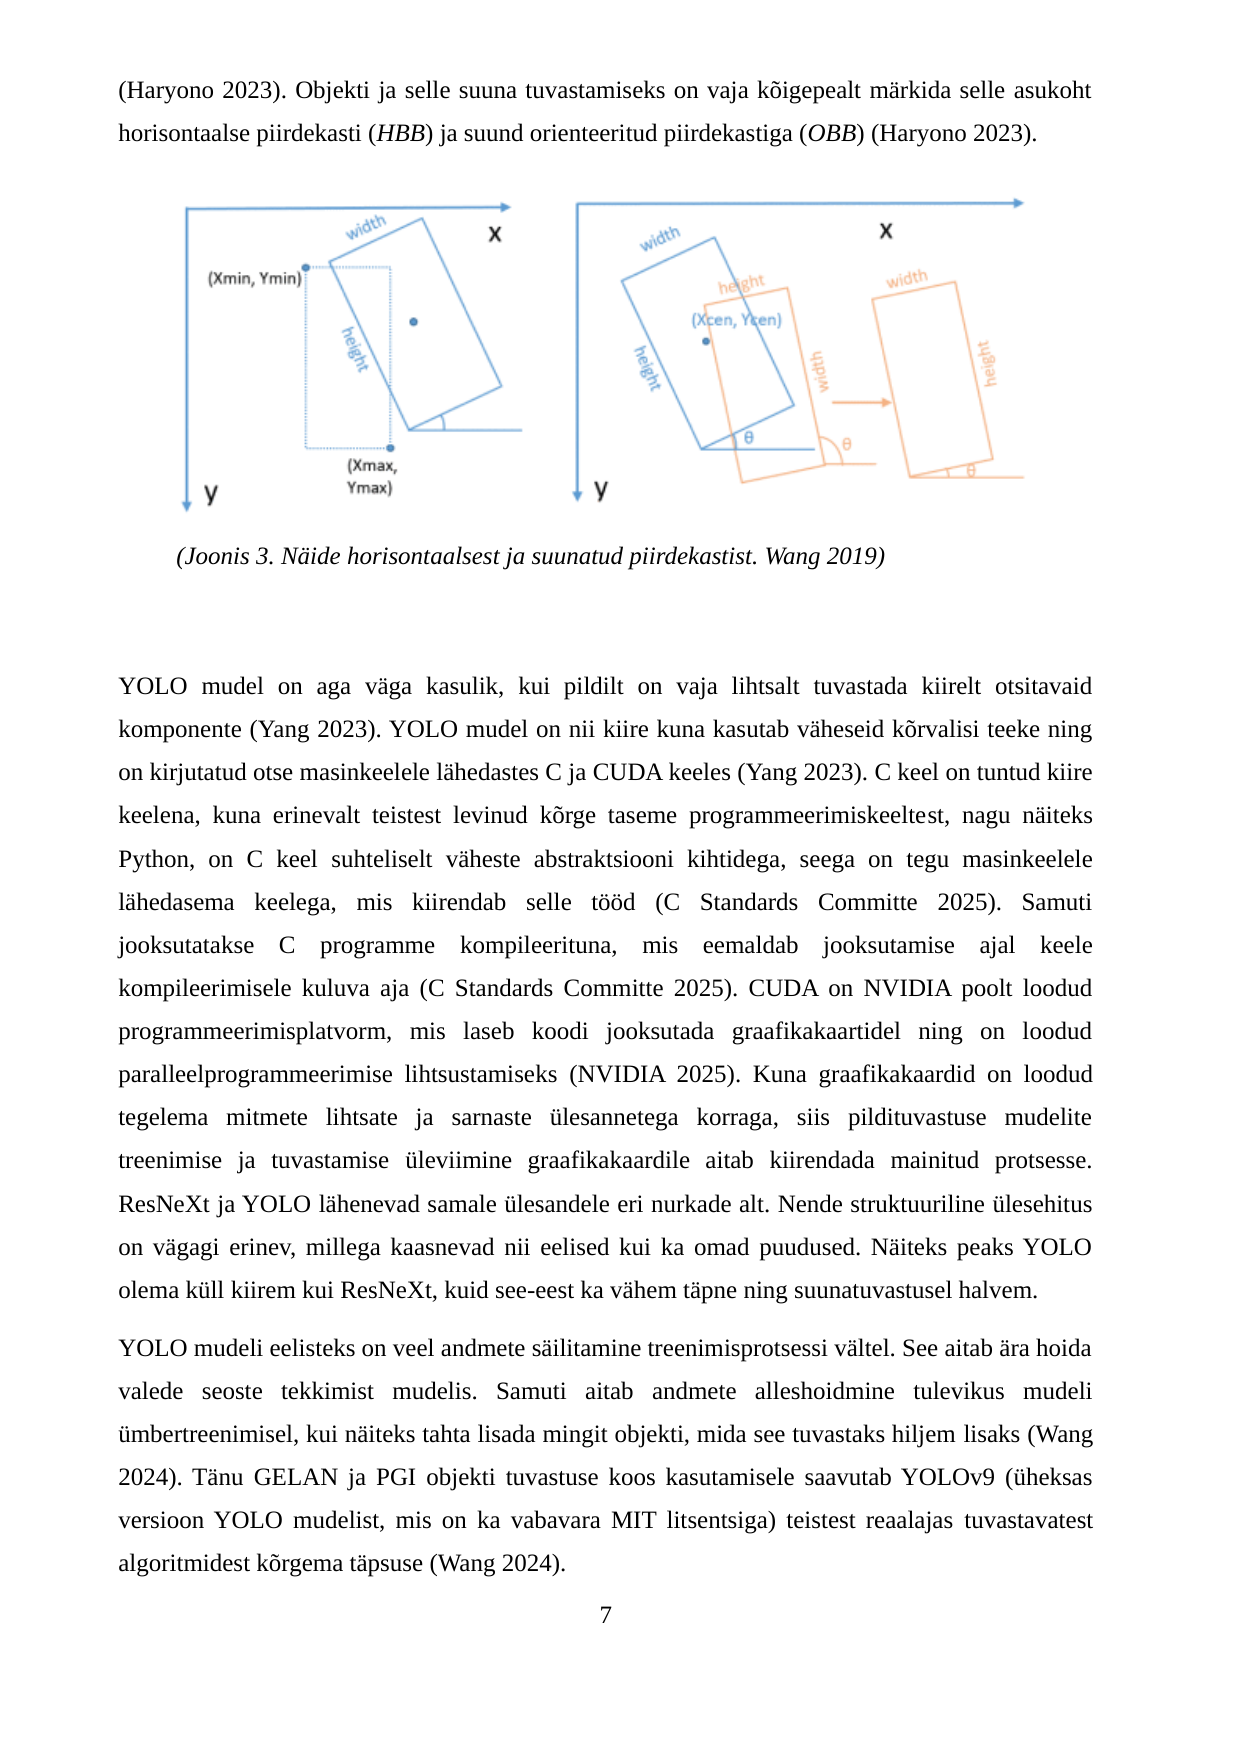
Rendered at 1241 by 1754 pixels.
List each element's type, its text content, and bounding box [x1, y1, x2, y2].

text (Joonis 3. Näide horisontaalsest ja suunatud piirdekastist. Wang 2019) [176, 529, 1035, 570]
text YOLO mudel on aga väga kasulik, kui pildilt on vaja lihtsalt tuvastada kiirelt otsitavaid komponente (Yang 2023). YOLO mudel on nii kiire kuna kasutab väheseid kõrvalisi teeke ning on kirjutatud otse masinkeelele lähedastes C ja CUDA keeles (Yang 2023). C keel on tuntud kiire keelena, kuna erinevalt teistest levinud kõrge taseme programmeerimiskeeltest, nagu näiteks Python, on C keel suhteliselt väheste abstraktsiooni kihtidega, seega on tegu masinkeelele lähedasema keelega, mis kiirendab selle tööd (C Standards Committe 2025). Samuti jooksutatakse C programme kompileerituna, mis eemaldab jooksutamise ajal keele kompileerimisele kuluva aja (C Standards Committe 2025). CUDA on NVIDIA poolt loodud programmeerimisplatvorm, mis laseb koodi jooksutada graafikakaartidel ning on loodud paralleelprogrammeerimise lihtsustamiseks (NVIDIA 2025). Kuna graafikakaardid on loodud tegelema mitmete lihtsate ja sarnaste ülesannetega korraga, siis pildituvastuse mudelite treenimise ja tuvastamise üleviimine graafikakaardile aitab kiirendada mainitud protsesse. ResNeXt ja YOLO lähenevad samale ülesandele eri nurkade alt. Nende struktuuriline ülesehitus on vägagi erinev, millega kaasnevad nii eelised kui ka omad puudused. Näiteks peaks YOLO olema küll kiirem kui ResNeXt, kuid see-eest ka vähem täpne ning suunatuvastusel halvem. [118, 671, 1093, 1304]
text YOLO mudeli eelisteks on veel andmete säilitamine treenimisprotsessi vältel. See aitab ära hoida valede seoste tekkimist mudelis. Samuti aitab andmete alleshoidmine tulevikus mudeli ümbertreenimisel, kui näiteks tahta lisada mingit objekti, mida see tuvastaks hiljem lisaks (Wang 2024). Tänu GELAN ja PGI objekti tuvastuse koos kasutamisele saavutab YOLOv9 (üheksas versioon YOLO mudelist, mis on ka vabavara MIT litsentsiga) teistest reaalajas tuvastavatest algoritmidest kõrgema täpsuse (Wang 2024). [118, 1333, 1093, 1577]
picture [176, 188, 1036, 529]
text (Haryono 2023). Objekti ja selle suuna tuvastamiseks on vaja kõigepealt märkida selle asukoht horisontaalse piirdekasti (HBB) ja suund orienteeritud piirdekastiga (OBB) (Haryono 2023). [118, 75, 1093, 147]
